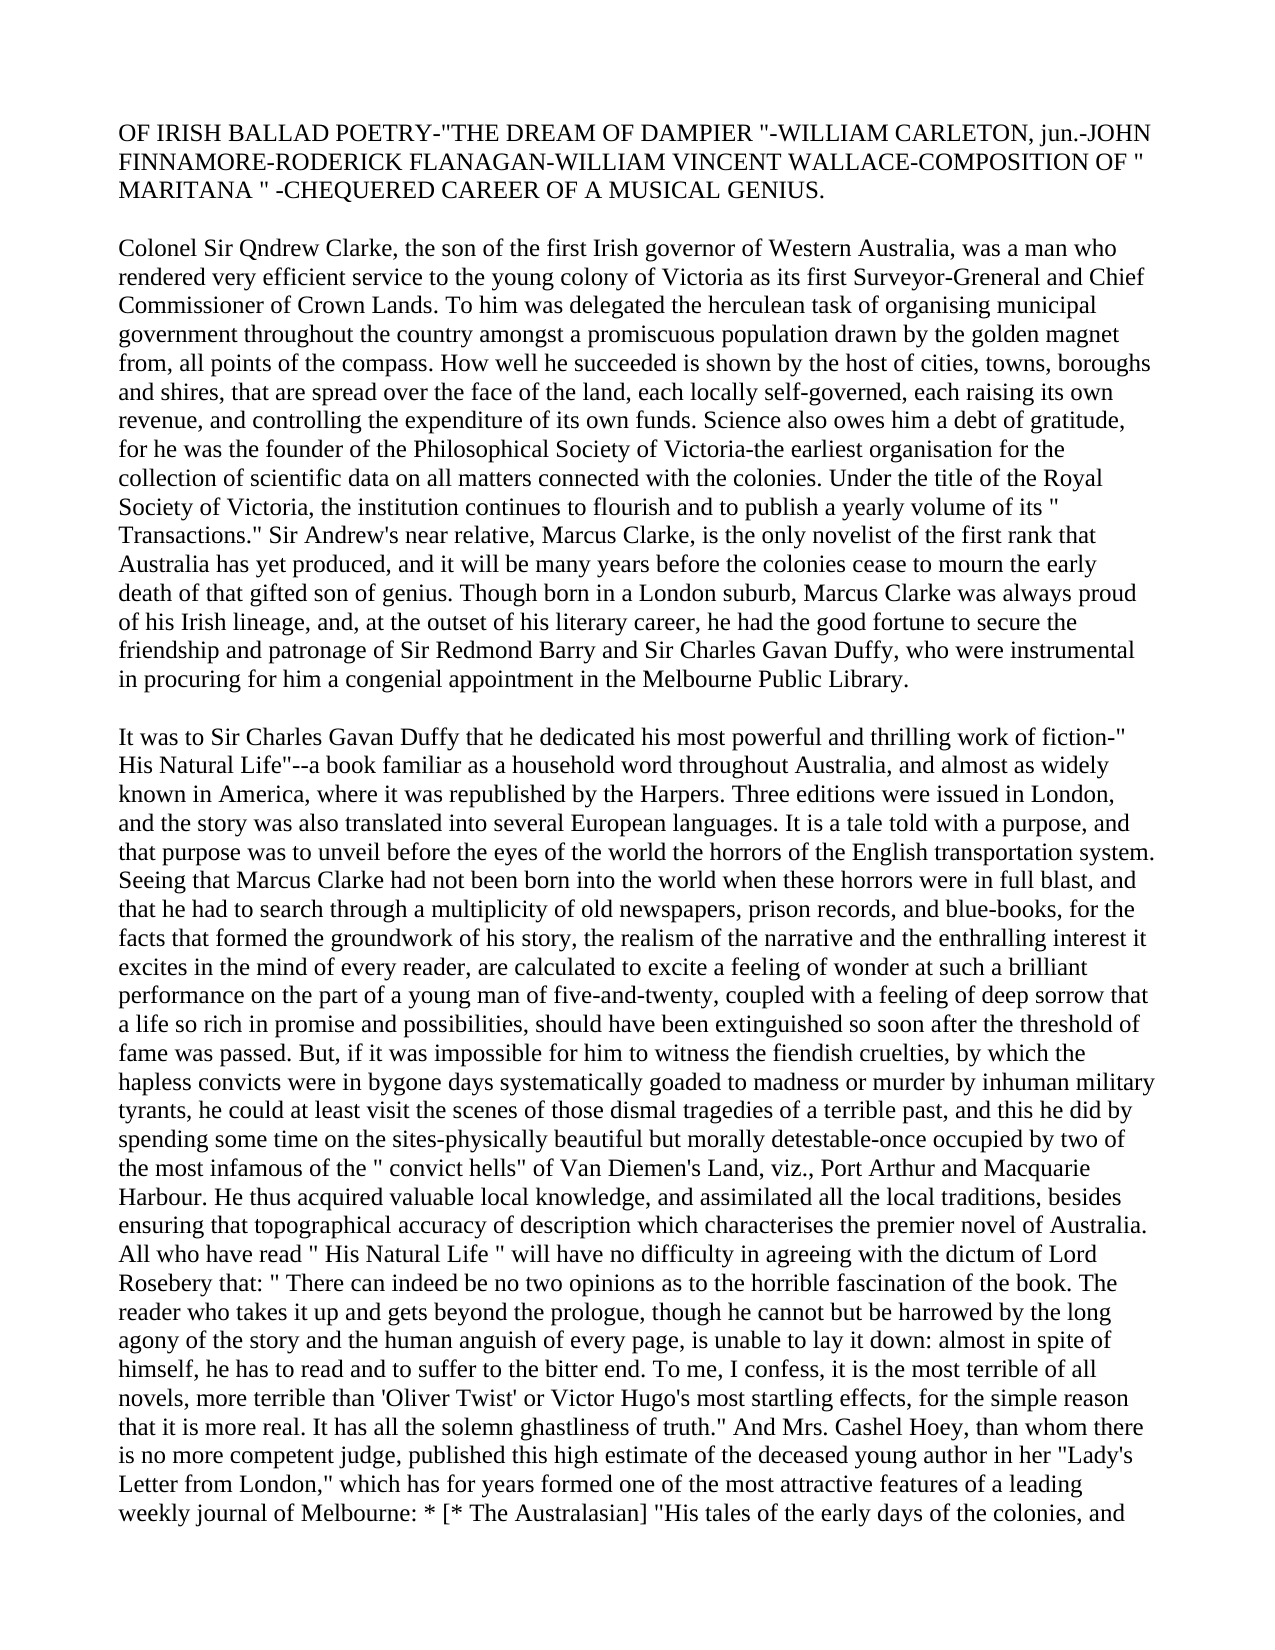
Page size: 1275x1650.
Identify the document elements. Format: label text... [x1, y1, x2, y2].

text It was to Sir Charles Gavan Duffy that he dedicated his most powerful and thrilling work of fiction-" His Natural Life"--a book familiar as a household word throughout Australia, and almost as widely known in America, where it was republished by the Harpers. Three editions were issued in London, and the story was also translated into several European languages. It is a tale told with a purpose, and that purpose was to unveil before the eyes of the world the horrors of the English transportation system. Seeing that Marcus Clarke had not been born into the world when these horrors were in full blast, and that he had to search through a multiplicity of old newspapers, prison records, and blue-books, for the facts that formed the groundwork of his story, the realism of the narrative and the enthralling interest it excites in the mind of every reader, are calculated to excite a feeling of wonder at such a brilliant performance on the part of a young man of five-and-twenty, coupled with a feeling of deep sorrow that a life so rich in promise and possibilities, should have been extinguished so soon after the threshold of fame was passed. But, if it was impossible for him to witness the fiendish cruelties, by which the hapless convicts were in bygone days systematically goaded to madness or murder by inhuman military tyrants, he could at least visit the scenes of those dismal tragedies of a terrible past, and this he did by spending some time on the sites-physically beautiful but morally detestable-once occupied by two of the most infamous of the " convict hells" of Van Diemen's Land, viz., Port Arthur and Macquarie Harbour. He thus acquired valuable local knowledge, and assimilated all the local traditions, besides ensuring that topographical accuracy of description which characterises the premier novel of Australia. All who have read " His Natural Life " will have no difficulty in agreeing with the dictum of Lord Rosebery that: " There can indeed be no two opinions as to the horrible fascination of the book. The reader who takes it up and gets beyond the prologue, though he cannot but be harrowed by the long agony of the story and the human anguish of every page, is unable to lay it down: almost in spite of himself, he has to read and to suffer to the bitter end. To me, I confess, it is the most terrible of all novels, more terrible than 'Oliver Twist' or Victor Hugo's most startling effects, for the simple reason that it is more real. It has all the solemn ghastliness of truth." And Mrs. Cashel Hoey, than whom there is no more competent judge, published this high estimate of the deceased young author in her "Lady's Letter from London," which has for years formed one of the most attractive features of a leading weekly journal of Melbourne: * [* The Australasian] "His tales of the early days of the colonies, and [118, 722, 1157, 1527]
text OF IRISH BALLAD POETRY-"THE DREAM OF DAMPIER "-WILLIAM CARLETON, jun.-JOHN FINNAMORE-RODERICK FLANAGAN-WILLIAM VINCENT WALLACE-COMPOSITION OF " MARITANA " -CHEQUERED CAREER OF A MUSICAL GENIUS. [118, 118, 1157, 204]
text Colonel Sir Qndrew Clarke, the son of the first Irish governor of Western Australia, was a man who rendered very efficient service to the young colony of Victoria as its first Surveyor-Greneral and Chief Commissioner of Crown Lands. To him was delegated the herculean task of organising municipal government throughout the country amongst a promiscuous population drawn by the golden magnet from, all points of the compass. How well he succeeded is shown by the host of cities, towns, boroughs and shires, that are spread over the face of the land, each locally self-governed, each raising its own revenue, and controlling the expenditure of its own funds. Science also owes him a debt of gratitude, for he was the founder of the Philosophical Society of Victoria-the earliest organisation for the collection of scientific data on all matters connected with the colonies. Under the title of the Royal Society of Victoria, the institution continues to flourish and to publish a yearly volume of its " Transactions." Sir Andrew's near relative, Marcus Clarke, is the only novelist of the first rank that Australia has yet produced, and it will be many years before the colonies cease to mourn the early death of that gifted son of genius. Though born in a London suburb, Marcus Clarke was always proud of his Irish lineage, and, at the outset of his literary career, he had the good fortune to secure the friendship and patronage of Sir Redmond Barry and Sir Charles Gavan Duffy, who were instrumental in procuring for him a congenial appointment in the Melbourne Public Library. [118, 233, 1157, 693]
